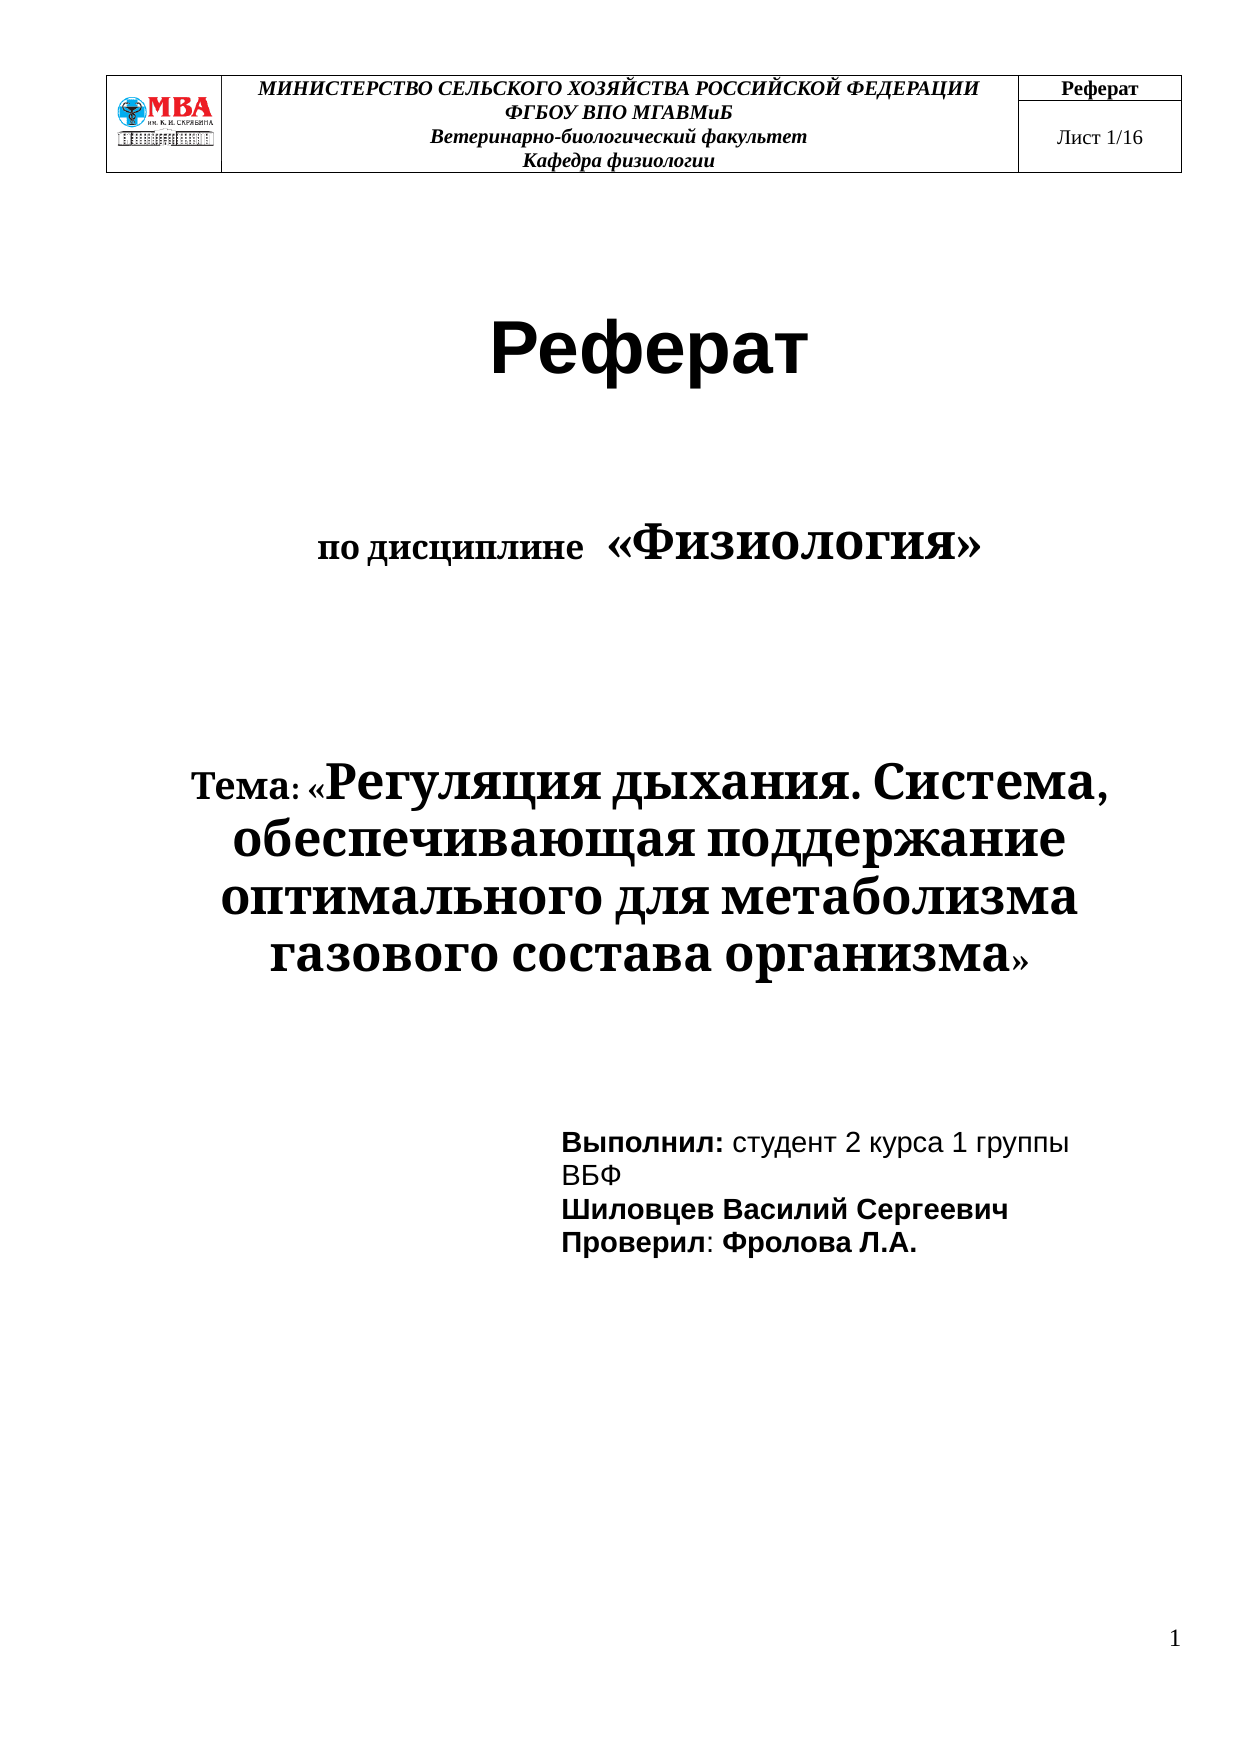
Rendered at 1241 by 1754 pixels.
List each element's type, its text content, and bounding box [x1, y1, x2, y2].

table_header [107, 76, 221, 172]
table_header МИНИСТЕРСТВО СЕЛЬСКОГО ХОЗЯЙСТВА РОССИЙСКОЙ ФЕДЕРАЦИИ ФГБОУ ВПО МГАВМиБ Ветеринарно-биологический факультет Кафедра физиологии [222, 76, 1018, 172]
subtitle Выполнил: студент 2 курса 1 группы [118, 1125, 1181, 1158]
table_header Реферат [1019, 76, 1181, 100]
table_cell Лист 1/16 [1019, 101, 1181, 172]
subtitle Реферат [118, 303, 1181, 389]
subtitle ВБФ [118, 1158, 1181, 1192]
text Тема: «Регуляция дыхания. Система, обеспечивающая поддержание оптимального для метаболизма газового состава организма» [118, 754, 1181, 984]
text по дисциплине «Физиология» [118, 514, 1181, 572]
subtitle Проверил: Фролова Л.А. [118, 1225, 1181, 1259]
subtitle Шиловцев Василий Сергеевич [118, 1192, 1181, 1225]
